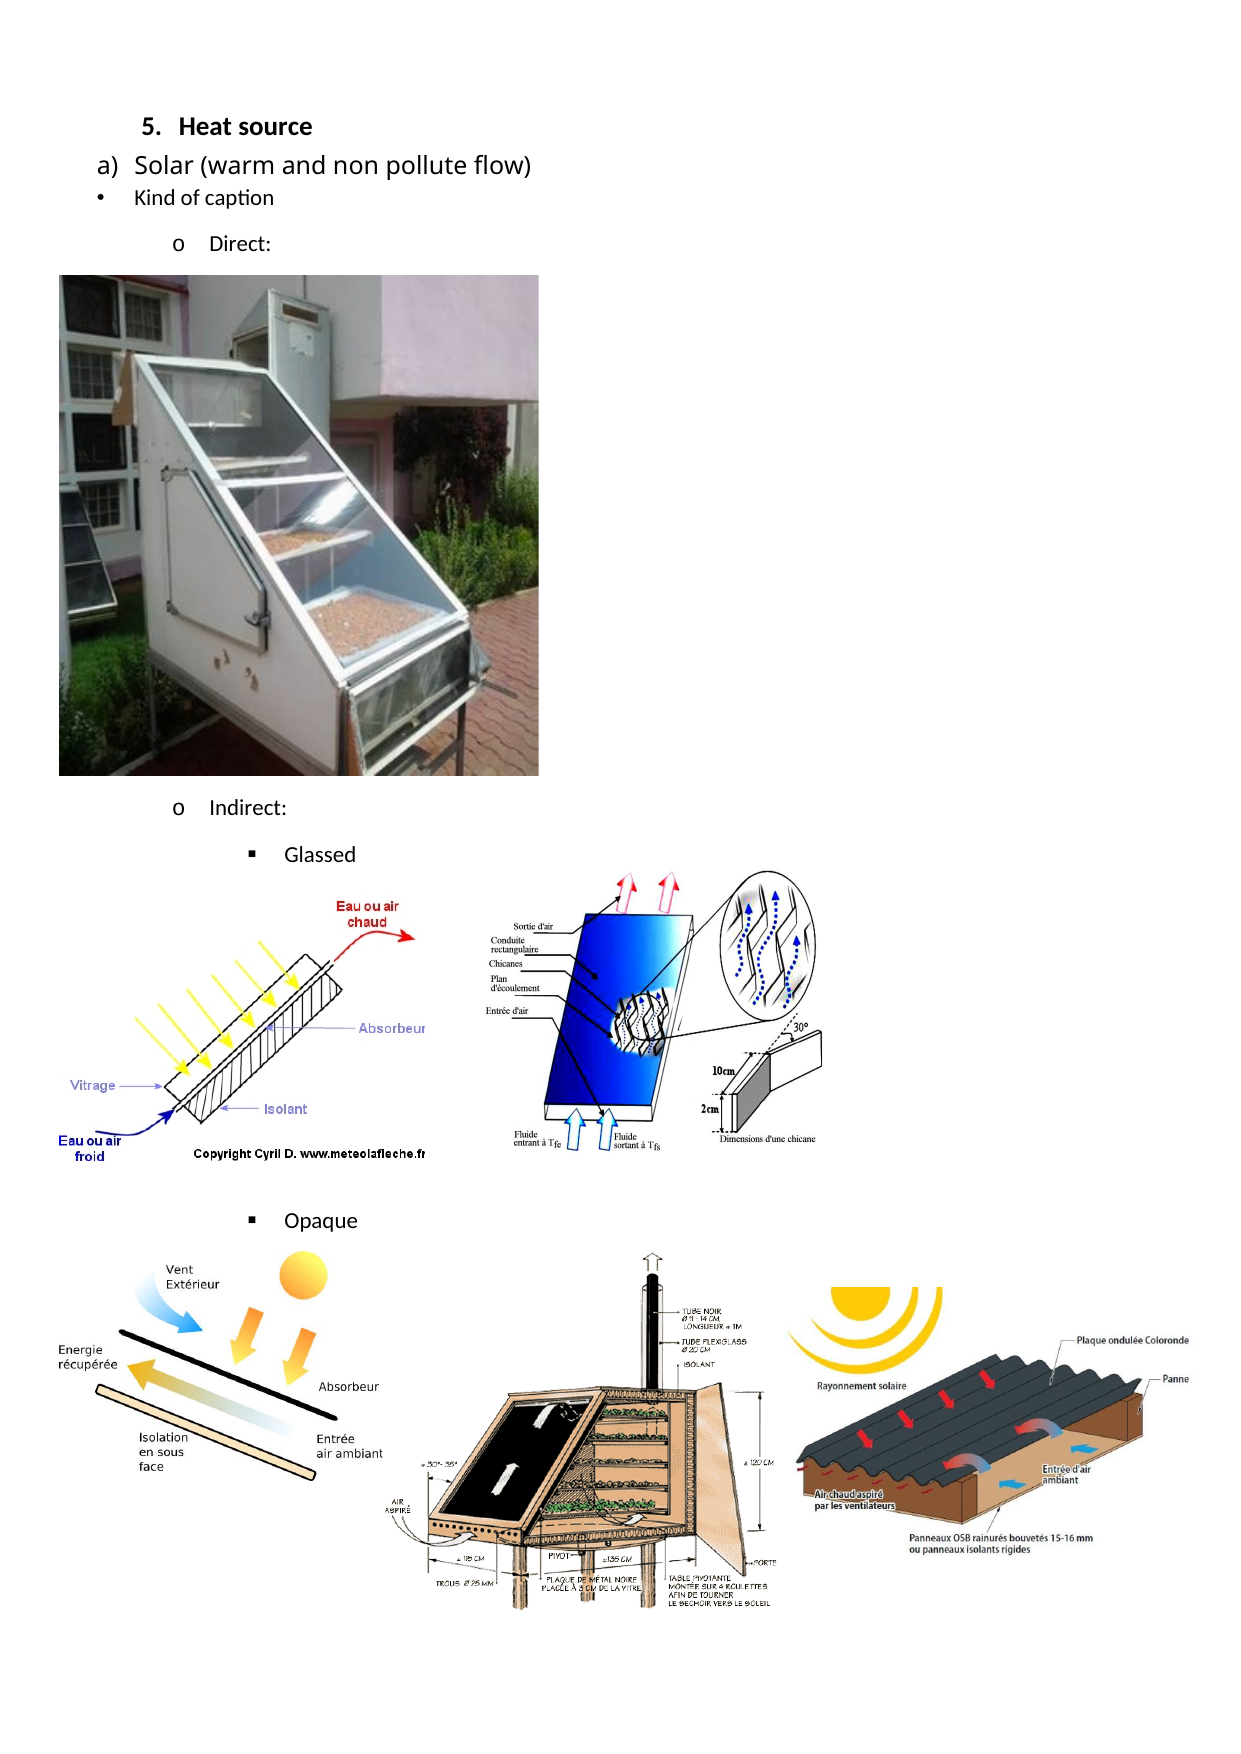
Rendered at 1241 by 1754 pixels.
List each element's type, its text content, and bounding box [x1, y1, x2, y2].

picture [59, 886, 425, 1161]
picture [59, 1251, 1196, 1611]
list Opaque [247, 1206, 1181, 1234]
list Glassed [247, 840, 1181, 868]
list Kind of caption [97, 183, 1181, 211]
picture [478, 865, 829, 1161]
list Direct: [172, 229, 1181, 258]
list Heat source [141, 109, 1181, 142]
list Solar (warm and non pollute flow) [97, 147, 1181, 182]
list Indirect: [172, 793, 1181, 822]
picture [59, 275, 539, 776]
